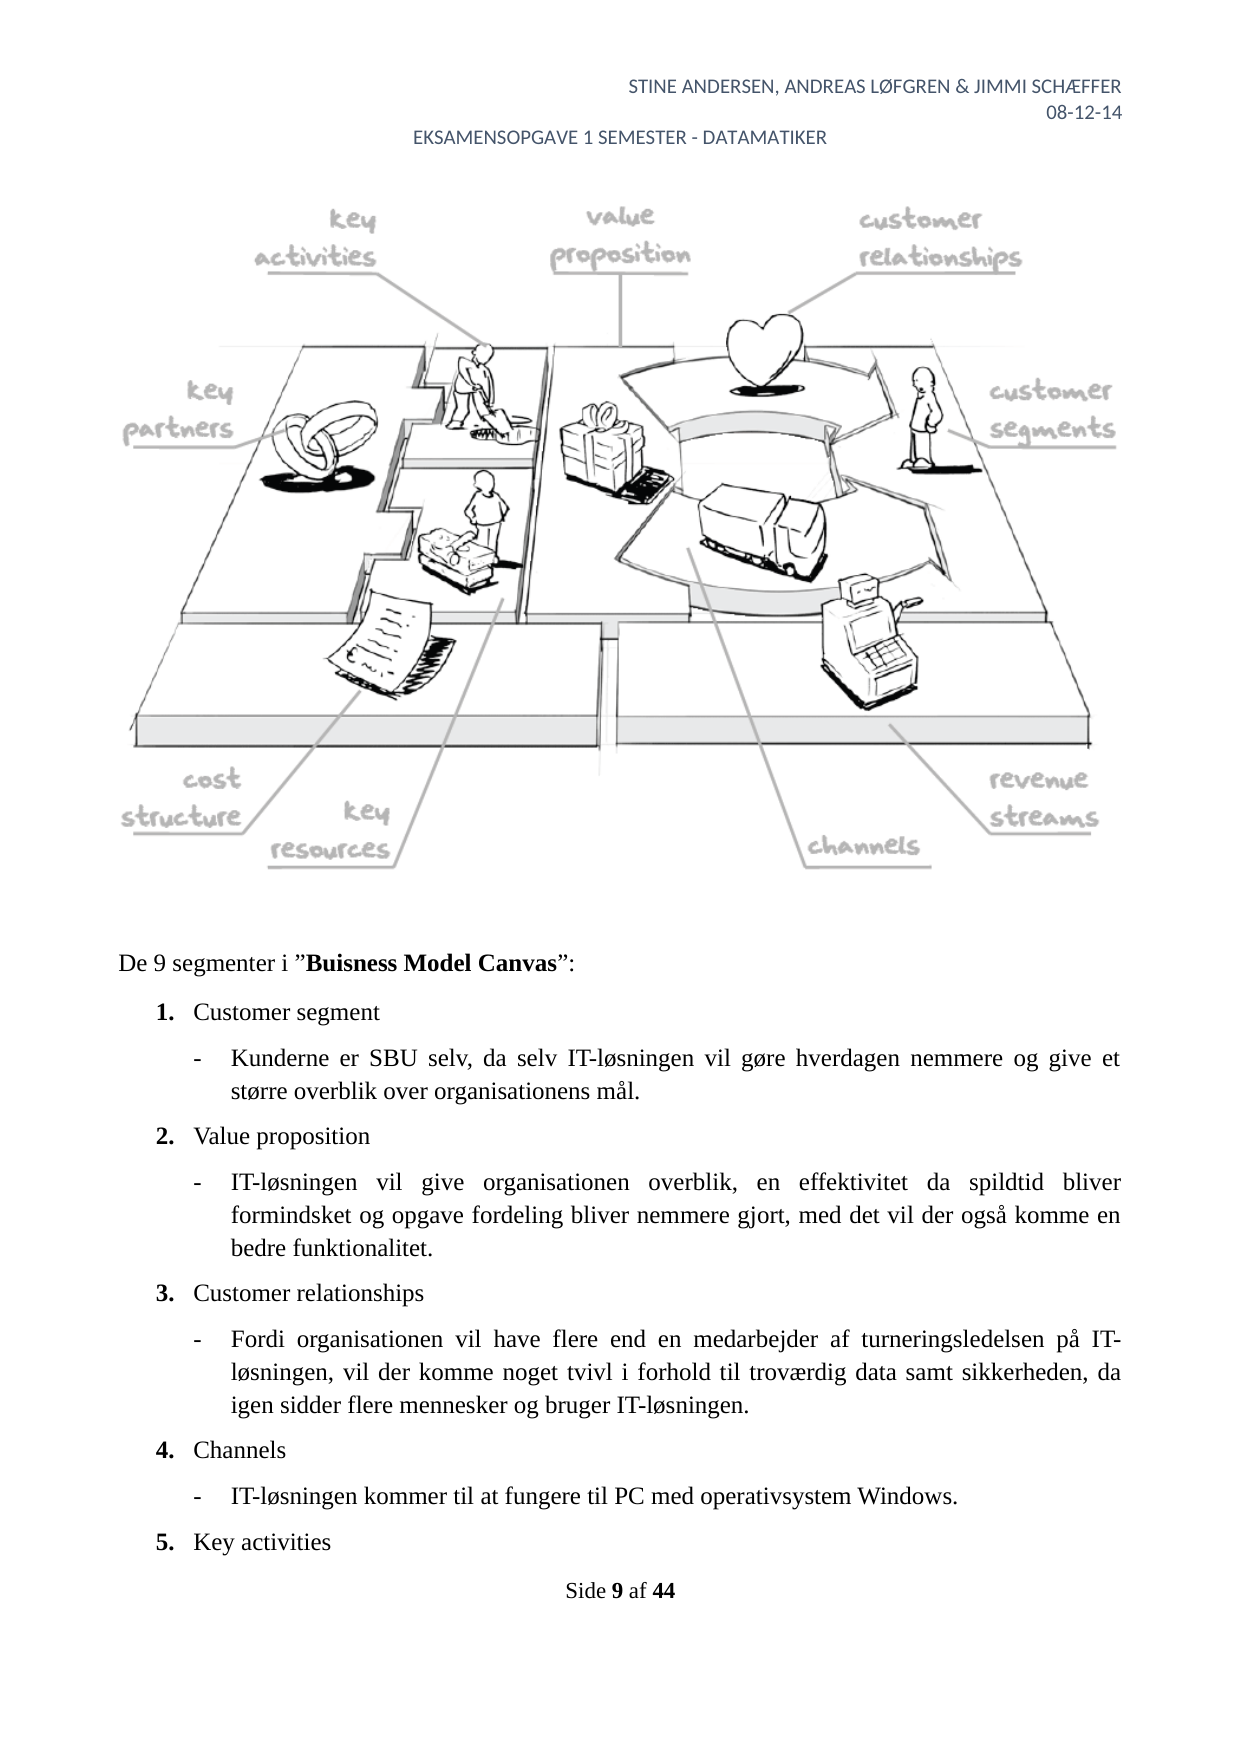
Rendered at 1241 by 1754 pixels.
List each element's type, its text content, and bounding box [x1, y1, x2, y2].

list Channels [156, 1436, 1122, 1464]
list Fordi organisationen vil have flere end en medarbejder af turneringsledelsen på IT-løsningen, vil der komme noget tvivl i forhold til troværdig data samt sikkerheden, da igen sidder flere mennesker og bruger IT-løsningen. [193, 1324, 1122, 1419]
list Value proposition [156, 1121, 1122, 1150]
list Customer segment [156, 997, 1122, 1026]
list IT-løsningen vil give organisationen overblik, en effektivitet da spildtid bliver formindsket og opgave fordeling bliver nemmere gjort, med det vil der også komme en bedre funktionalitet. [193, 1167, 1122, 1262]
text De 9 segmenter i ”Buisness Model Canvas”: [118, 948, 1122, 976]
list Kunderne er SBU selv, da selv IT-løsningen vil gøre hverdagen nemmere og give et større overblik over organisationens mål. [193, 1043, 1122, 1104]
list Key activities [156, 1527, 1122, 1555]
list Customer relationships [156, 1278, 1122, 1307]
list IT-løsningen kommer til at fungere til PC med operativsystem Windows. [193, 1481, 1122, 1510]
